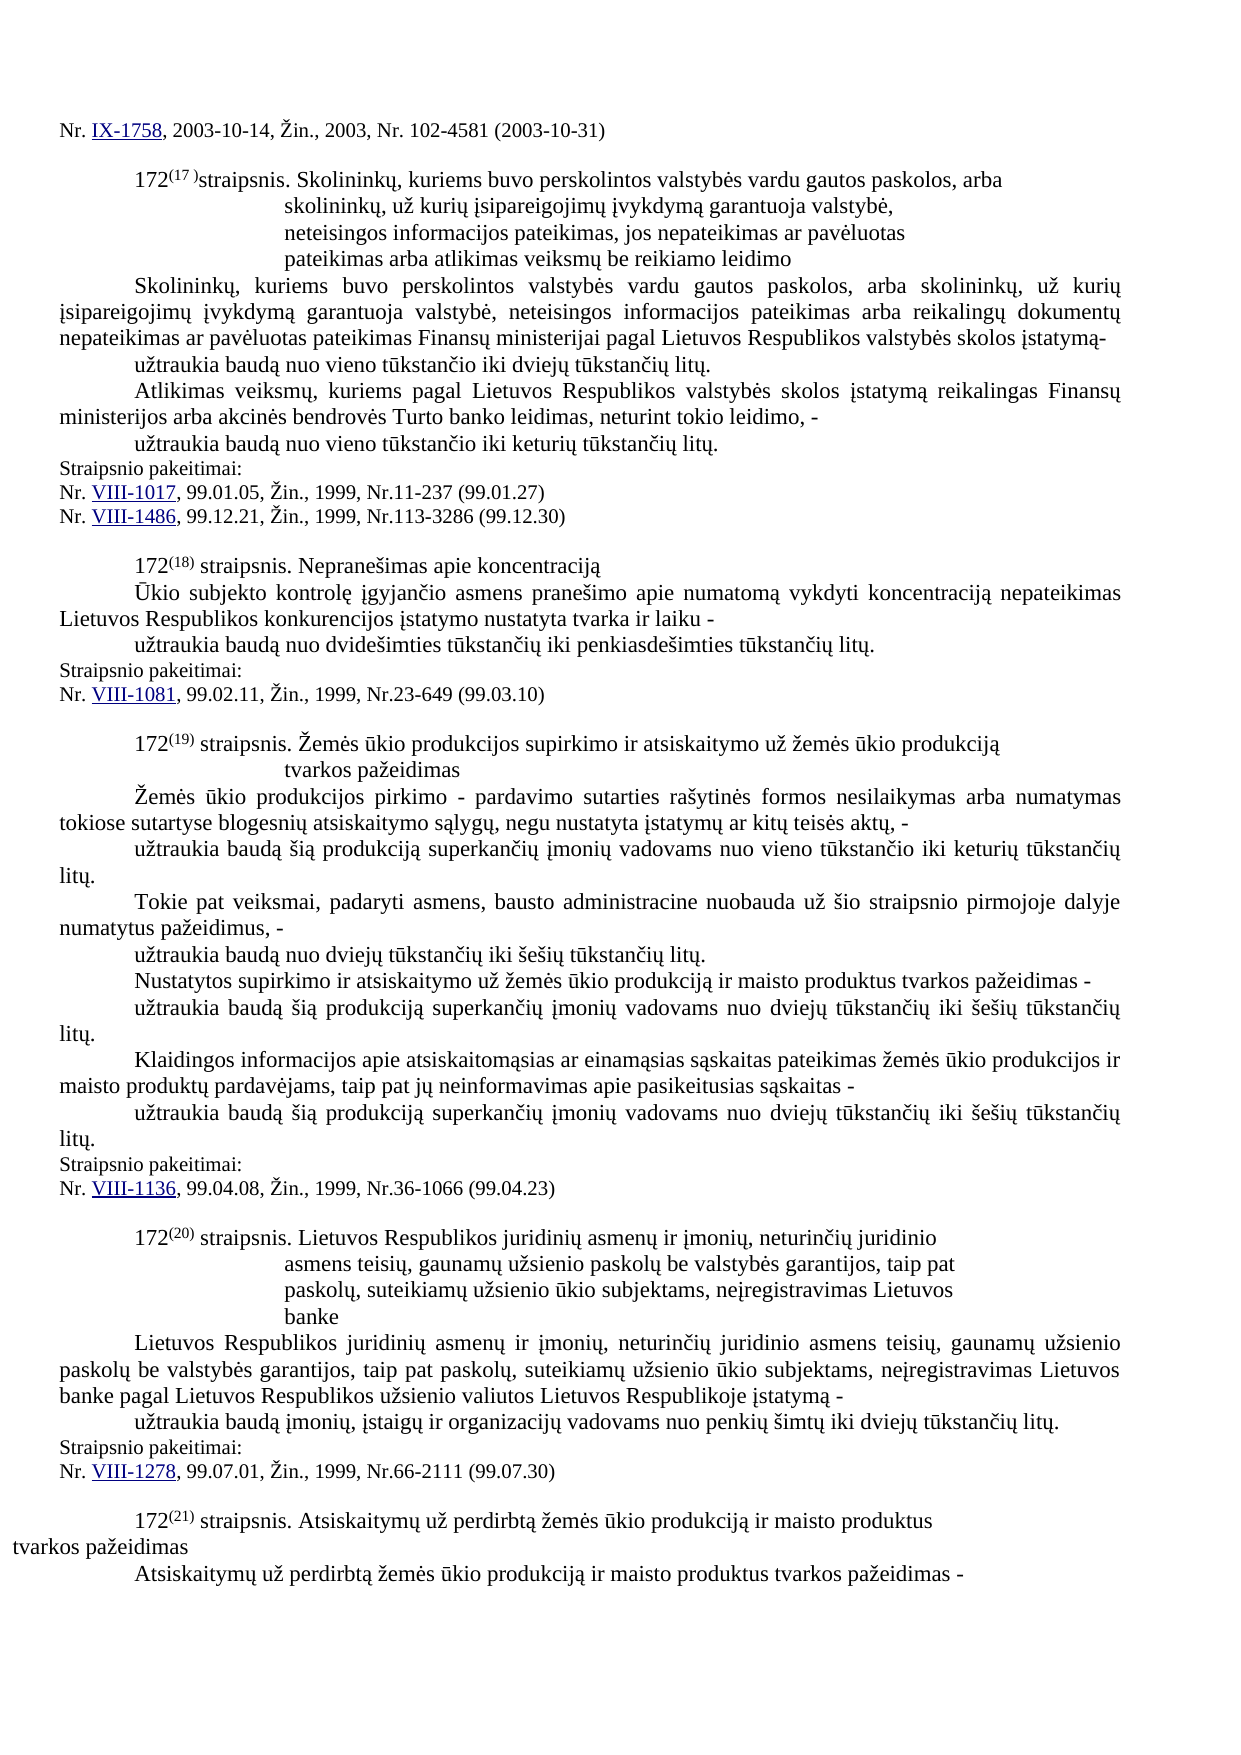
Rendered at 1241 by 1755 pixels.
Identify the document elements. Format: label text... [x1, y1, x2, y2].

text Straipsnio pakeitimai: [59, 456, 1122, 480]
text Nr. VIII-1278, 99.07.01, Žin., 1999, Nr.66-2111 (99.07.30) [59, 1459, 1122, 1483]
text Nr. VIII-1486, 99.12.21, Žin., 1999, Nr.113-3286 (99.12.30) [59, 504, 1122, 528]
text užtraukia baudą šią produkciją superkančių įmonių vadovams nuo vieno tūkstančio iki keturių tūkstančių litų. [59, 835, 1122, 888]
text Ūkio subjekto kontrolę įgyjančio asmens pranešimo apie numatomą vykdyti koncentraciją nepateikimas Lietuvos Respublikos konkurencijos įstatymo nustatyta tvarka ir laiku - [59, 579, 1122, 631]
text Atlikimas veiksmų, kuriems pagal Lietuvos Respublikos valstybės skolos įstatymą reikalingas Finansų ministerijos arba akcinės bendrovės Turto banko leidimas, neturint tokio leidimo, - [59, 377, 1122, 430]
text 172(21) straipsnis. Atsiskaitymų už perdirbtą žemės ūkio produkciją ir maisto produktus [134, 1507, 1122, 1533]
text 172(19) straipsnis. Žemės ūkio produkcijos supirkimo ir atsiskaitymo už žemės ūkio produkciją [134, 730, 1122, 756]
text skolininkų, už kurių įsipareigojimų įvykdymą garantuoja valstybė, [284, 193, 1122, 219]
text užtraukia baudą įmonių, įstaigų ir organizacijų vadovams nuo penkių šimtų iki dviejų tūkstančių litų. [59, 1408, 1122, 1435]
text neteisingos informacijos pateikimas, jos nepateikimas ar pavėluotas [284, 219, 1122, 245]
text Klaidingos informacijos apie atsiskaitomąsias ar einamąsias sąskaitas pateikimas žemės ūkio produkcijos ir maisto produktų pardavėjams, taip pat jų neinformavimas apie pasikeitusias sąskaitas - [59, 1046, 1122, 1099]
text Nr. VIII-1081, 99.02.11, Žin., 1999, Nr.23-649 (99.03.10) [59, 682, 1122, 706]
text Straipsnio pakeitimai: [59, 1435, 1122, 1459]
text pateikimas arba atlikimas veiksmų be reikiamo leidimo [284, 245, 1122, 272]
text užtraukia baudą nuo vieno tūkstančio iki keturių tūkstančių litų. [59, 430, 1122, 456]
text Skolininkų, kuriems buvo perskolintos valstybės vardu gautos paskolos, arba skolininkų, už kurių įsipareigojimų įvykdymą garantuoja valstybė, neteisingos informacijos pateikimas arba reikalingų dokumentų nepateikimas ar pavėluotas pateikimas Finansų ministerijai pagal Lietuvos Respublikos valstybės skolos įstatymą- [59, 272, 1122, 351]
text Straipsnio pakeitimai: [59, 658, 1122, 682]
text Tokie pat veiksmai, padaryti asmens, bausto administracine nuobauda už šio straipsnio pirmojoje dalyje numatytus pažeidimus, - [59, 888, 1122, 941]
text Straipsnio pakeitimai: [59, 1152, 1122, 1176]
text užtraukia baudą nuo dvidešimties tūkstančių iki penkiasdešimties tūkstančių litų. [59, 631, 1122, 658]
text Nustatytos supirkimo ir atsiskaitymo už žemės ūkio produkciją ir maisto produktus tvarkos pažeidimas - [59, 967, 1122, 993]
text tvarkos pažeidimas [12, 1533, 1122, 1559]
text Nr. VIII-1136, 99.04.08, Žin., 1999, Nr.36-1066 (99.04.23) [59, 1176, 1122, 1200]
text Lietuvos Respublikos juridinių asmenų ir įmonių, neturinčių juridinio asmens teisių, gaunamų užsienio paskolų be valstybės garantijos, taip pat paskolų, suteikiamų užsienio ūkio subjektams, neįregistravimas Lietuvos banke pagal Lietuvos Respublikos užsienio valiutos Lietuvos Respublikoje įstatymą - [59, 1329, 1122, 1408]
text užtraukia baudą šią produkciją superkančių įmonių vadovams nuo dviejų tūkstančių iki šešių tūkstančių litų. [59, 1099, 1122, 1152]
text užtraukia baudą nuo dviejų tūkstančių iki šešių tūkstančių litų. [59, 941, 1122, 967]
text užtraukia baudą nuo vieno tūkstančio iki dviejų tūkstančių litų. [59, 351, 1122, 377]
text paskolų, suteikiamų užsienio ūkio subjektams, neįregistravimas Lietuvos [284, 1277, 1122, 1303]
text užtraukia baudą šią produkciją superkančių įmonių vadovams nuo dviejų tūkstančių iki šešių tūkstančių litų. [59, 993, 1122, 1046]
text Nr. VIII-1017, 99.01.05, Žin., 1999, Nr.11-237 (99.01.27) [59, 480, 1122, 504]
text Nr. IX-1758, 2003-10-14, Žin., 2003, Nr. 102-4581 (2003-10-31) [59, 118, 1122, 142]
text Atsiskaitymų už perdirbtą žemės ūkio produkciją ir maisto produktus tvarkos pažeidimas - [134, 1559, 1122, 1586]
text tvarkos pažeidimas [284, 756, 1122, 783]
text asmens teisių, gaunamų užsienio paskolų be valstybės garantijos, taip pat [284, 1250, 1122, 1277]
text Žemės ūkio produkcijos pirkimo - pardavimo sutarties rašytinės formos nesilaikymas arba numatymas tokiose sutartyse blogesnių atsiskaitymo sąlygų, negu nustatyta įstatymų ar kitų teisės aktų, - [59, 783, 1122, 835]
text 172(18) straipsnis. Nepranešimas apie koncentraciją [59, 552, 1122, 579]
text 172(17 )straipsnis. Skolininkų, kuriems buvo perskolintos valstybės vardu gautos paskolos, arba [134, 166, 1122, 193]
text 172(20) straipsnis. Lietuvos Respublikos juridinių asmenų ir įmonių, neturinčių juridinio [134, 1224, 1122, 1250]
text banke [284, 1303, 1122, 1329]
